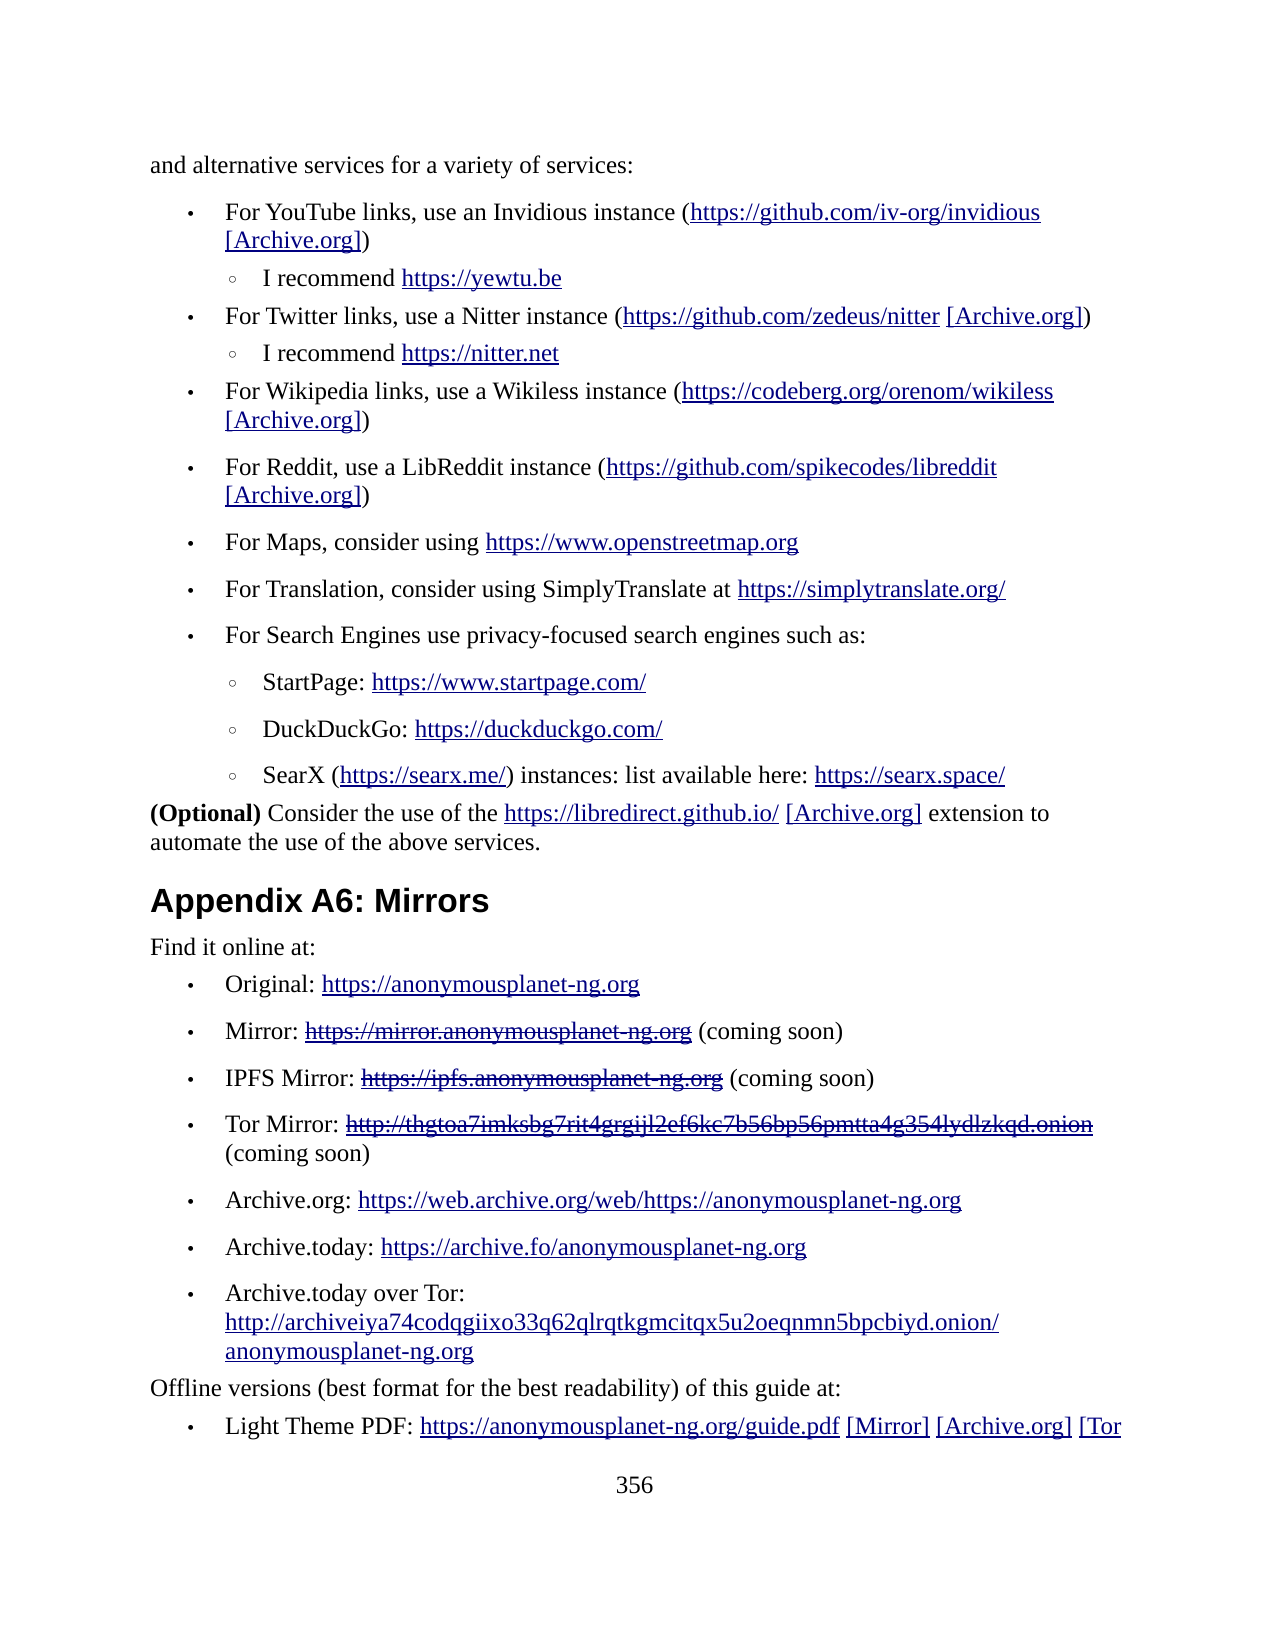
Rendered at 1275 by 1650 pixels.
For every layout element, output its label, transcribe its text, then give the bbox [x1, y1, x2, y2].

list Archive.org: https://web.archive.org/web/https://anonymousplanet-ng.org [187, 1185, 1125, 1214]
list I recommend https://nitter.net [225, 338, 1125, 367]
list DuckDuckGo: https://duckduckgo.com/ [225, 714, 1125, 742]
list For Wikipedia links, use a Wikiless instance (https://codeberg.org/orenom/wikiless [Archive.org]) [187, 376, 1125, 434]
list For Translation, consider using SimplyTranslate at https://simplytranslate.org/ [187, 574, 1125, 602]
list I recommend https://yewtu.be [225, 263, 1125, 292]
list SearX (https://searx.me/) instances: list available here: https://searx.space/ [225, 760, 1125, 789]
list For Search Engines use privacy-focused search engines such as: [187, 620, 1125, 649]
text and alternative services for a variety of services: [150, 150, 1125, 179]
list Light Theme PDF: https://anonymousplanet-ng.org/guide.pdf [Mirror] [Archive.org] [Tor [187, 1411, 1125, 1440]
list For YouTube links, use an Invidious instance (https://github.com/iv-org/invidious [Archive.org]) [187, 197, 1125, 254]
list For Twitter links, use a Nitter instance (https://github.com/zedeus/nitter [Archive.org]) [187, 301, 1125, 329]
list Mirror: https://mirror.anonymousplanet-ng.org (coming soon) [187, 1016, 1125, 1045]
subtitle Appendix A6: Mirrors [150, 881, 1125, 919]
text (Optional) Consider the use of the https://libredirect.github.io/ [Archive.org] extension to automate the use of the above services. [150, 798, 1125, 856]
text Offline versions (best format for the best readability) of this guide at: [150, 1373, 1125, 1402]
list StartPage: https://www.startpage.com/ [225, 667, 1125, 696]
text Find it online at: [150, 932, 1125, 961]
list IPFS Mirror: https://ipfs.anonymousplanet-ng.org (coming soon) [187, 1063, 1125, 1092]
list Archive.today: https://archive.fo/anonymousplanet-ng.org [187, 1232, 1125, 1260]
list Archive.today over Tor: http://archiveiya74codqgiixo33q62qlrqtkgmcitqx5u2oeqnmn5bpcbiyd.onion/anonymousplanet-ng.org [187, 1278, 1125, 1364]
list Tor Mirror: http://thgtoa7imksbg7rit4grgijl2ef6kc7b56bp56pmtta4g354lydlzkqd.onion (coming soon) [187, 1109, 1125, 1167]
list For Reddit, use a LibReddit instance (https://github.com/spikecodes/libreddit [Archive.org]) [187, 452, 1125, 509]
list Original: https://anonymousplanet-ng.org [187, 969, 1125, 998]
list For Maps, consider using https://www.openstreetmap.org [187, 527, 1125, 556]
